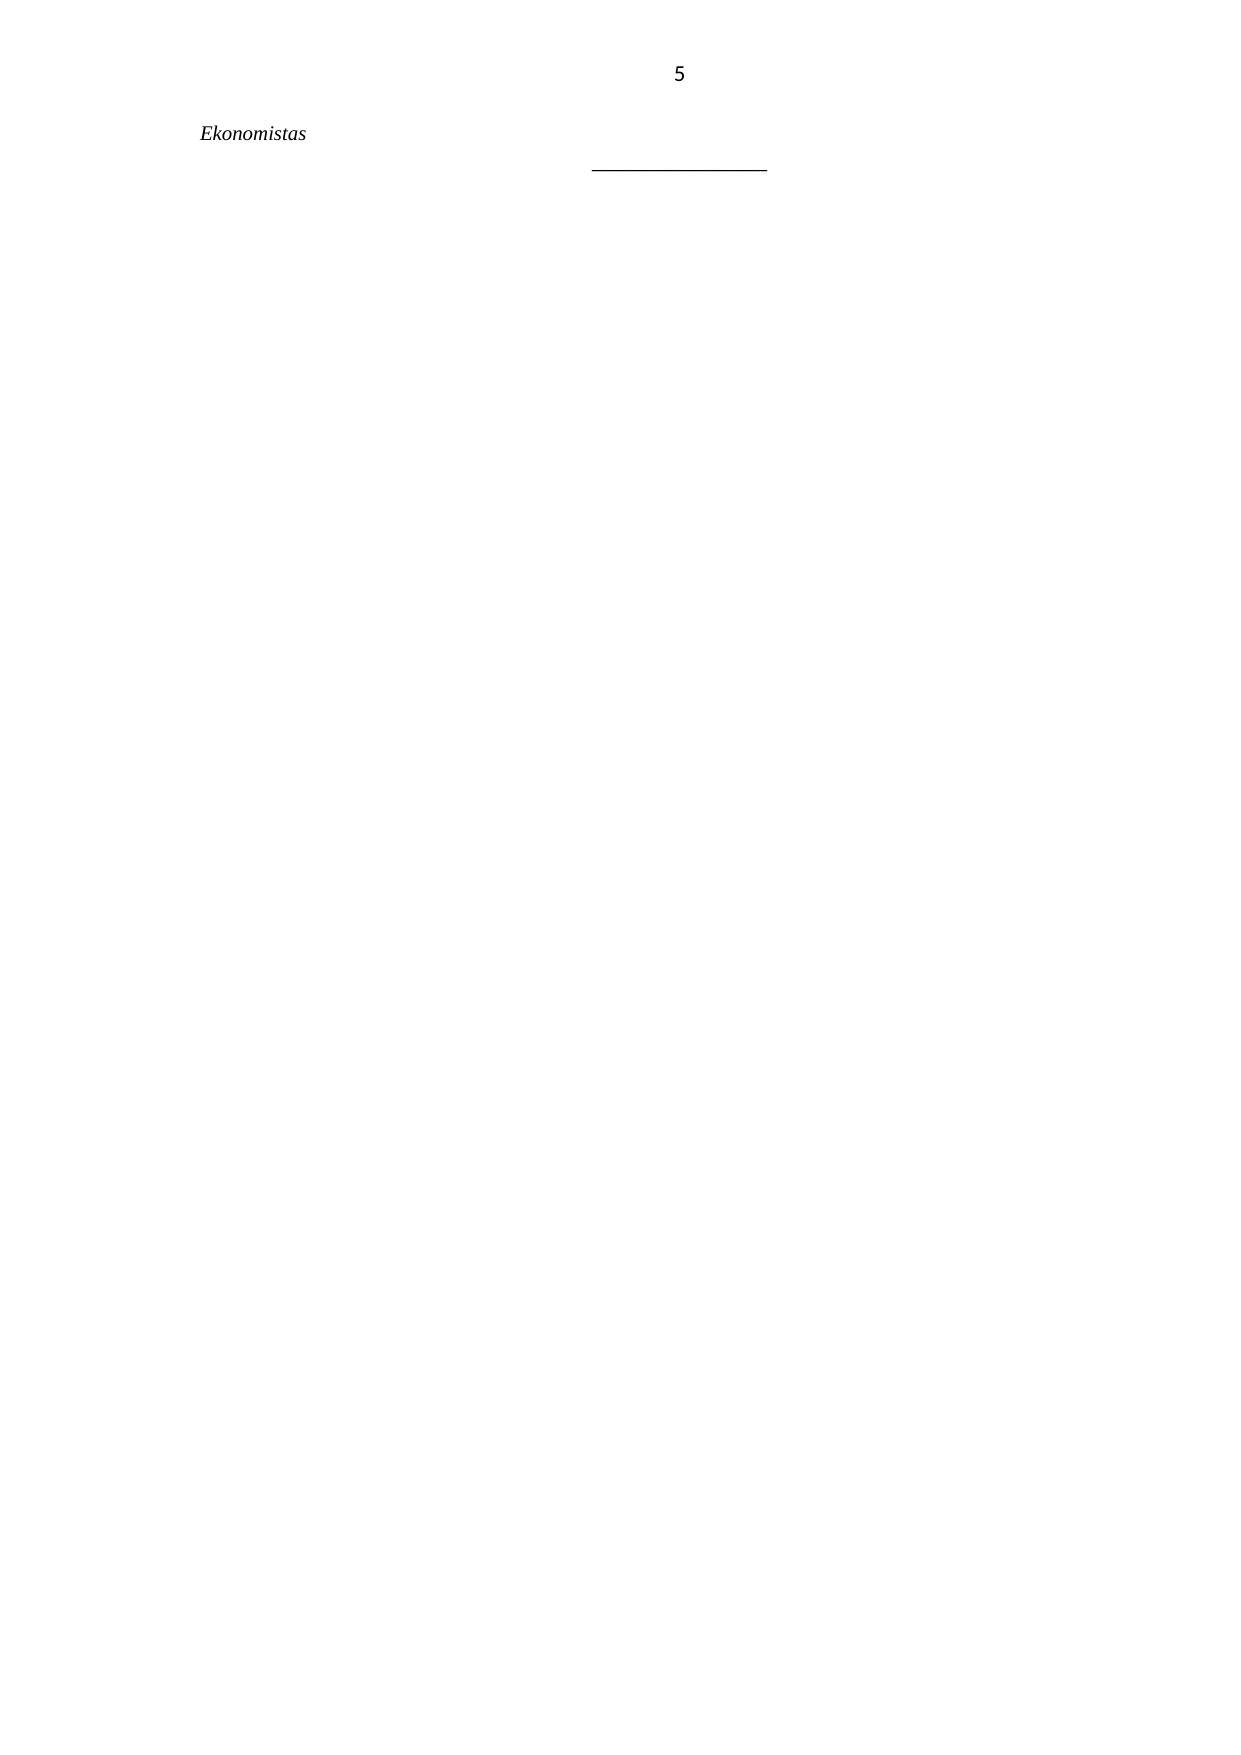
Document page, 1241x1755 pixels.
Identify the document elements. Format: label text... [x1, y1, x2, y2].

text ______________ [177, 145, 1181, 173]
table_cell Ekonomistas [189, 118, 611, 145]
